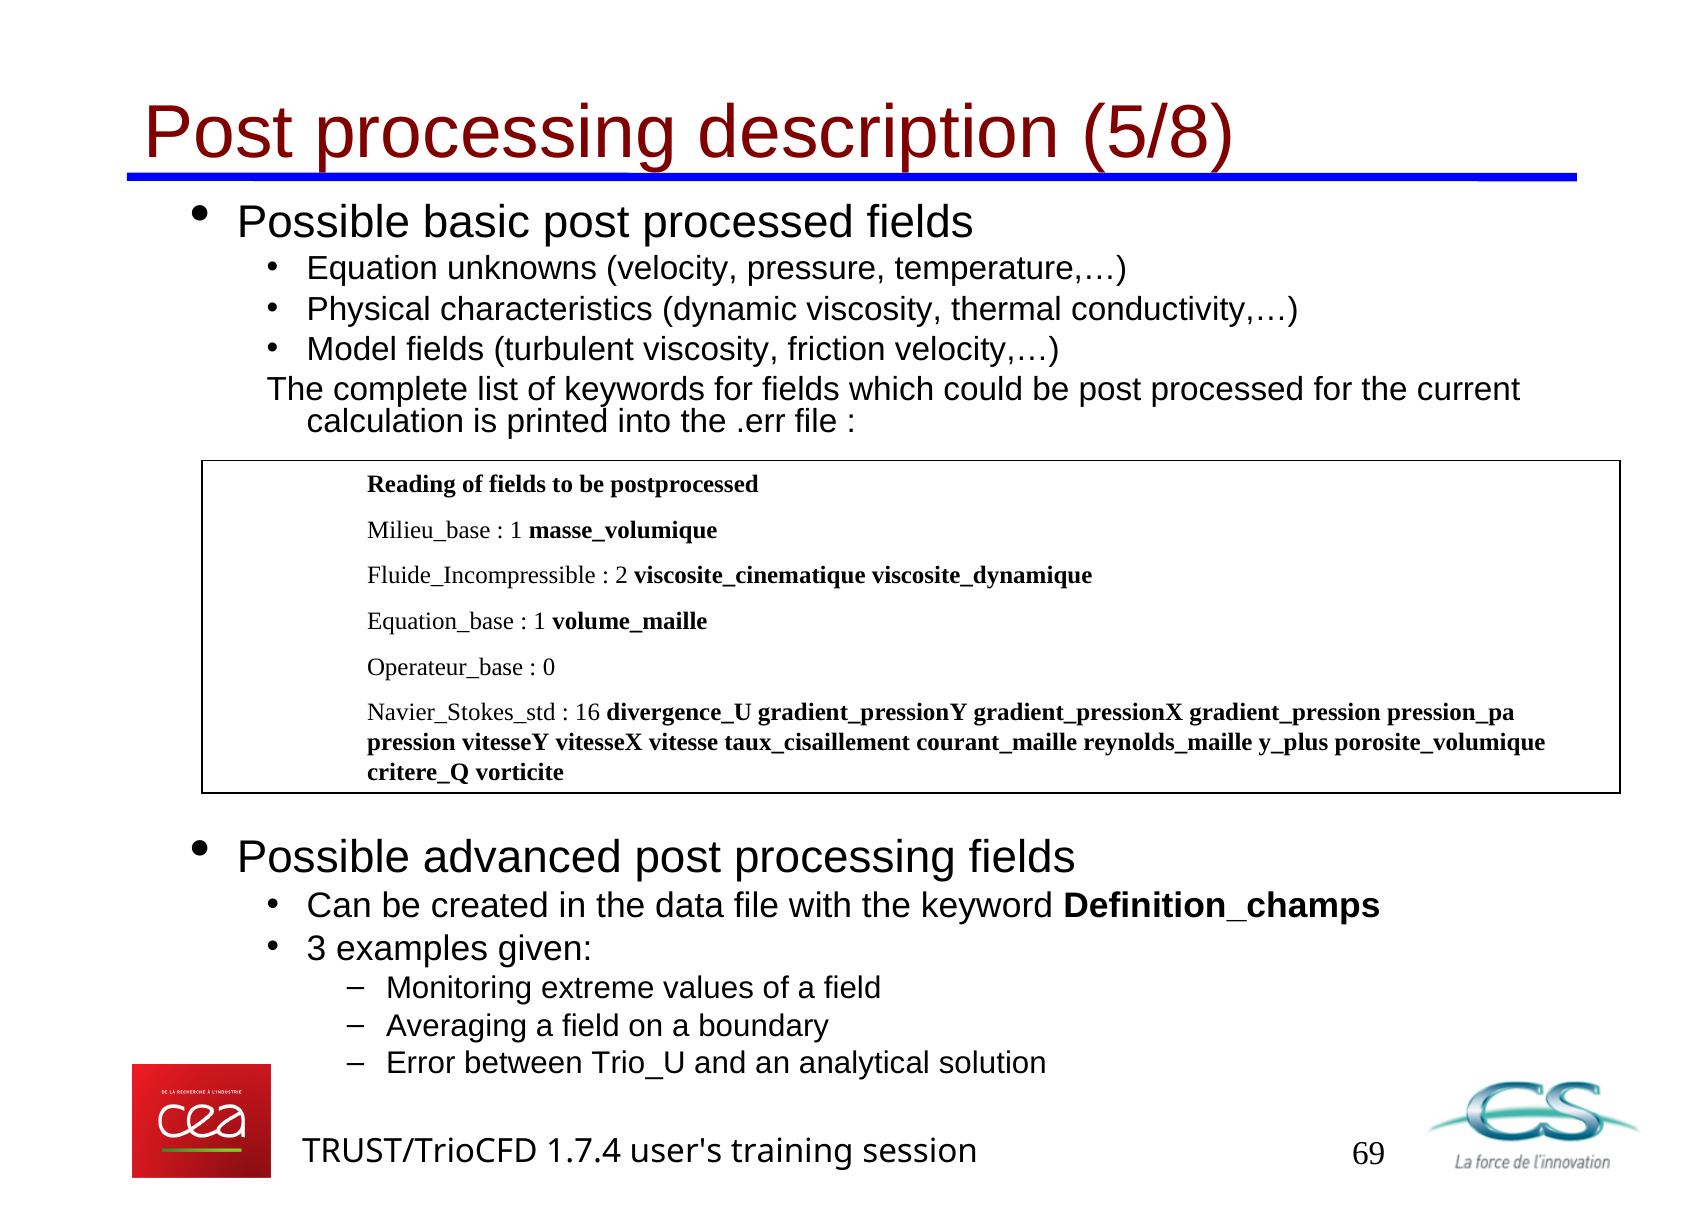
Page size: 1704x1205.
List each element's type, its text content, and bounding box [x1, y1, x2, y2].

title Post processing description (5/8) [127, 39, 1577, 215]
picture [132, 1111, 271, 1178]
picture [1423, 1072, 1648, 1179]
text_box Reading of fields to be postprocessed Milieu_base : 1 masse_volumique Fluide_Incompressible : 2 viscosite_cinematique viscosite_dynamique Equation_base : 1 volume_maille Operateur_base : 0 Navier_Stokes_std : 16 divergence_U gradient_pressionY gradient_pressionX gradient_pression pression_pa pression vitesseY vitesseX vitesse taux_cisaillement courant_maille reynolds_maille y_plus porosite_volumique critere_Q vorticite [202, 460, 1621, 794]
list Possible basic post processed fields Equation unknowns (velocity, pressure, temperature,…) Physical characteristics (dynamic viscosity, thermal conductivity,…) Model fields (turbulent viscosity, friction velocity,…) The complete list of keywords for fields which could be post processed for the current calculation is printed into the .err file : Possible advanced post processing fields Can be created in the data file with the keyword Definition_champs 3 examples given: Monitoring extreme values of a field Averaging a field on a boundary Error between Trio_U and an analytical solution [92, 194, 1541, 1111]
